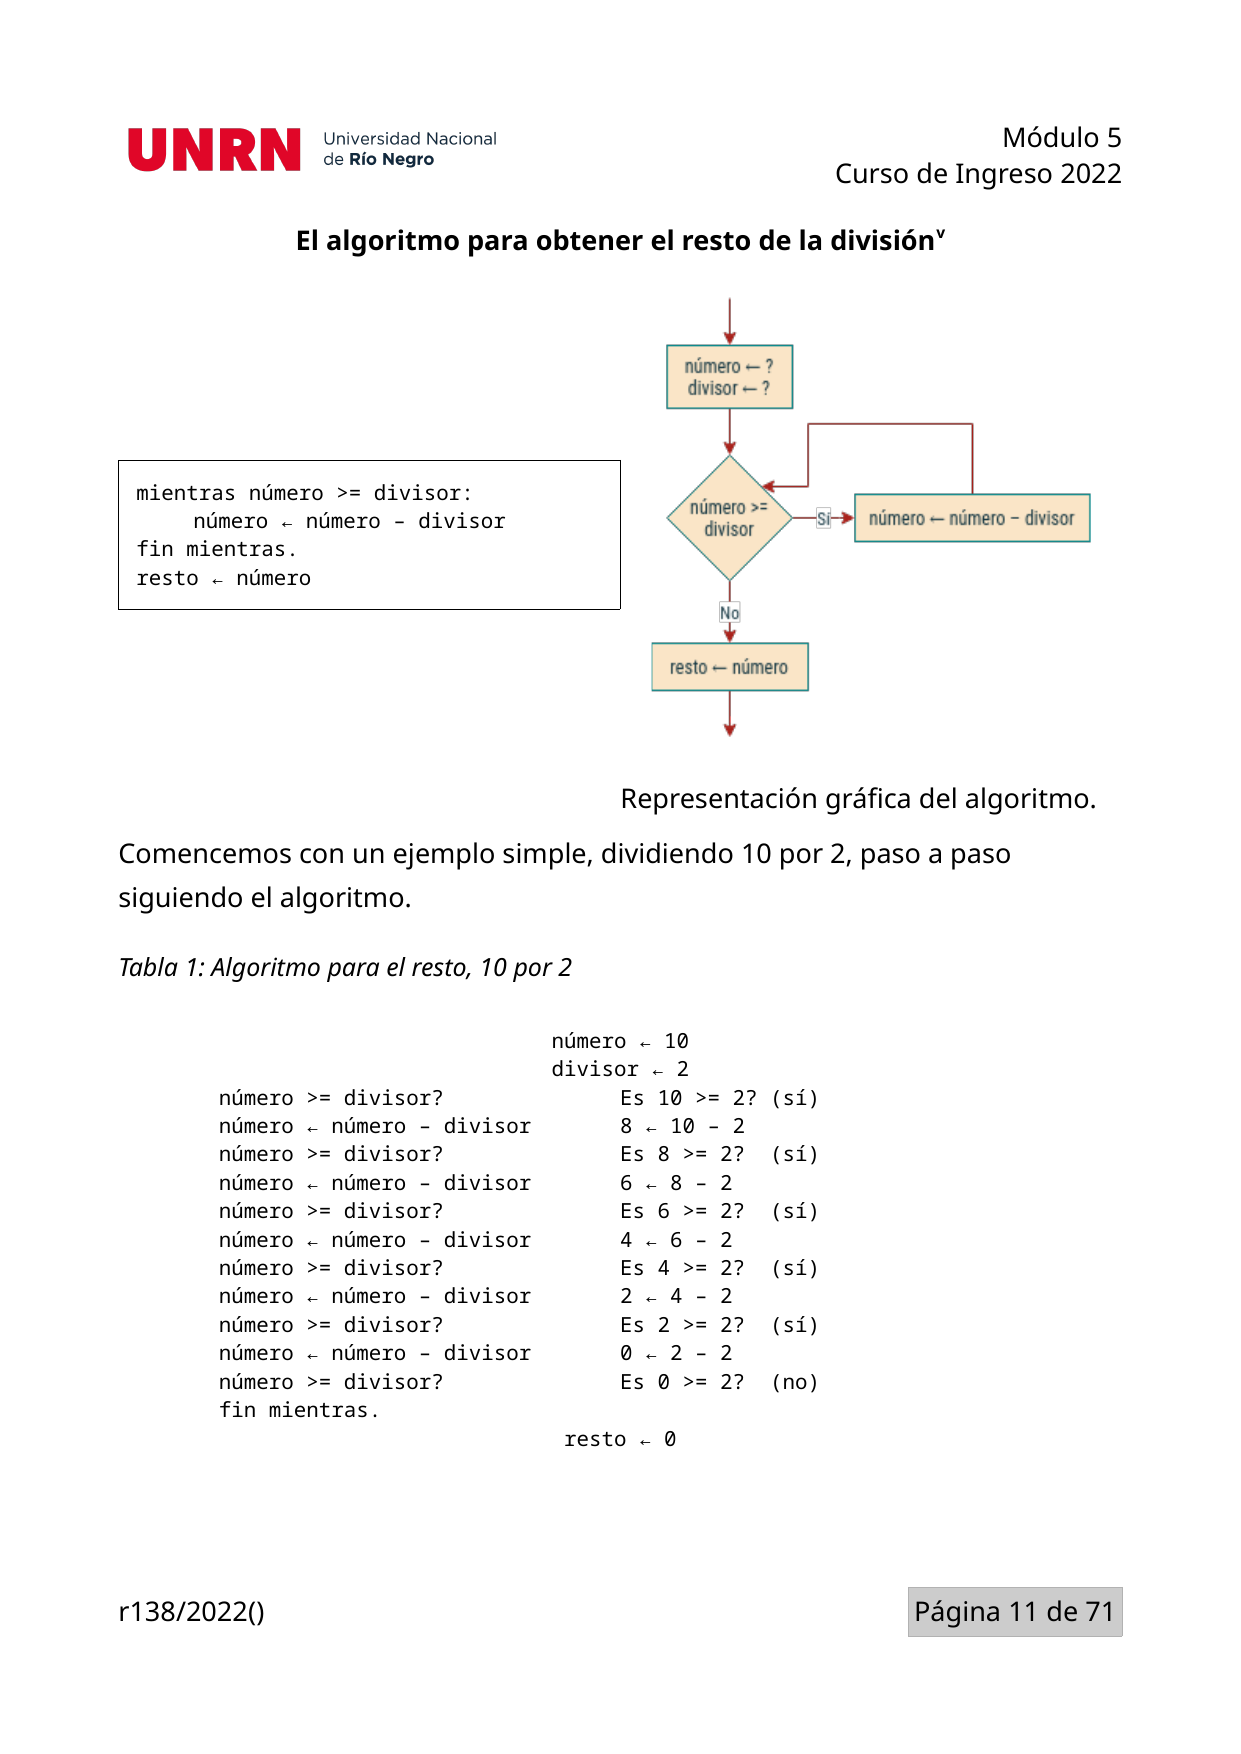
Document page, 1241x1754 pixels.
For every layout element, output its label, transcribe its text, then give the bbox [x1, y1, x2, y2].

table_cell Es 10 >= 2? (sí) [620, 1083, 1022, 1111]
table_cell resto ← 0 [219, 1424, 1022, 1452]
table_cell Es 6 >= 2? (sí) [620, 1196, 1022, 1225]
picture [651, 287, 1091, 751]
table_cell 4 ← 6 – 2 [620, 1225, 1022, 1253]
table_cell [118, 258, 620, 460]
table_cell mientras número >= divisor: número ← número – divisor fin mientras. resto ← número [119, 461, 620, 609]
table_cell 0 ← 2 – 2 [620, 1339, 1022, 1367]
table_header número ← 10 [219, 1026, 1022, 1054]
table_cell número >= divisor? [219, 1140, 620, 1168]
table_cell número >= divisor? [219, 1083, 620, 1111]
table_cell Representación gráfica del algoritmo. [620, 258, 1122, 817]
table_cell número ← número – divisor [219, 1339, 620, 1367]
table_cell Es 4 >= 2? (sí) [620, 1253, 1022, 1282]
table_cell divisor ← 2 [219, 1054, 1022, 1083]
table_cell fin mientras. [219, 1395, 620, 1424]
table_cell número ← número – divisor [219, 1225, 620, 1253]
table_cell número ← número – divisor [219, 1168, 620, 1196]
table_cell 2 ← 4 – 2 [620, 1282, 1022, 1310]
table_cell número >= divisor? [219, 1253, 620, 1282]
table_header El algoritmo para obtener el resto de la división [118, 221, 1122, 258]
text Tabla 1: Algoritmo para el resto, 10 por 2 [118, 950, 1122, 984]
picture [118, 118, 505, 180]
table_cell Es 2 >= 2? (sí) [620, 1310, 1022, 1338]
table_cell número >= divisor? [219, 1196, 620, 1225]
table_cell [620, 1395, 1022, 1424]
table_cell número ← número – divisor [219, 1111, 620, 1139]
table_cell número ← número – divisor [219, 1282, 620, 1310]
text Comencemos con un ejemplo simple, dividiendo 10 por 2, paso a paso siguiendo el algoritmo. [118, 834, 1122, 915]
table_cell número >= divisor? [219, 1367, 620, 1395]
table_cell número >= divisor? [219, 1310, 620, 1338]
table_cell [118, 610, 620, 817]
table_cell 6 ← 8 – 2 [620, 1168, 1022, 1196]
table_cell Es 0 >= 2? (no) [620, 1367, 1022, 1395]
table_cell Es 8 >= 2? (sí) [620, 1140, 1022, 1168]
table_cell 8 ← 10 – 2 [620, 1111, 1022, 1139]
